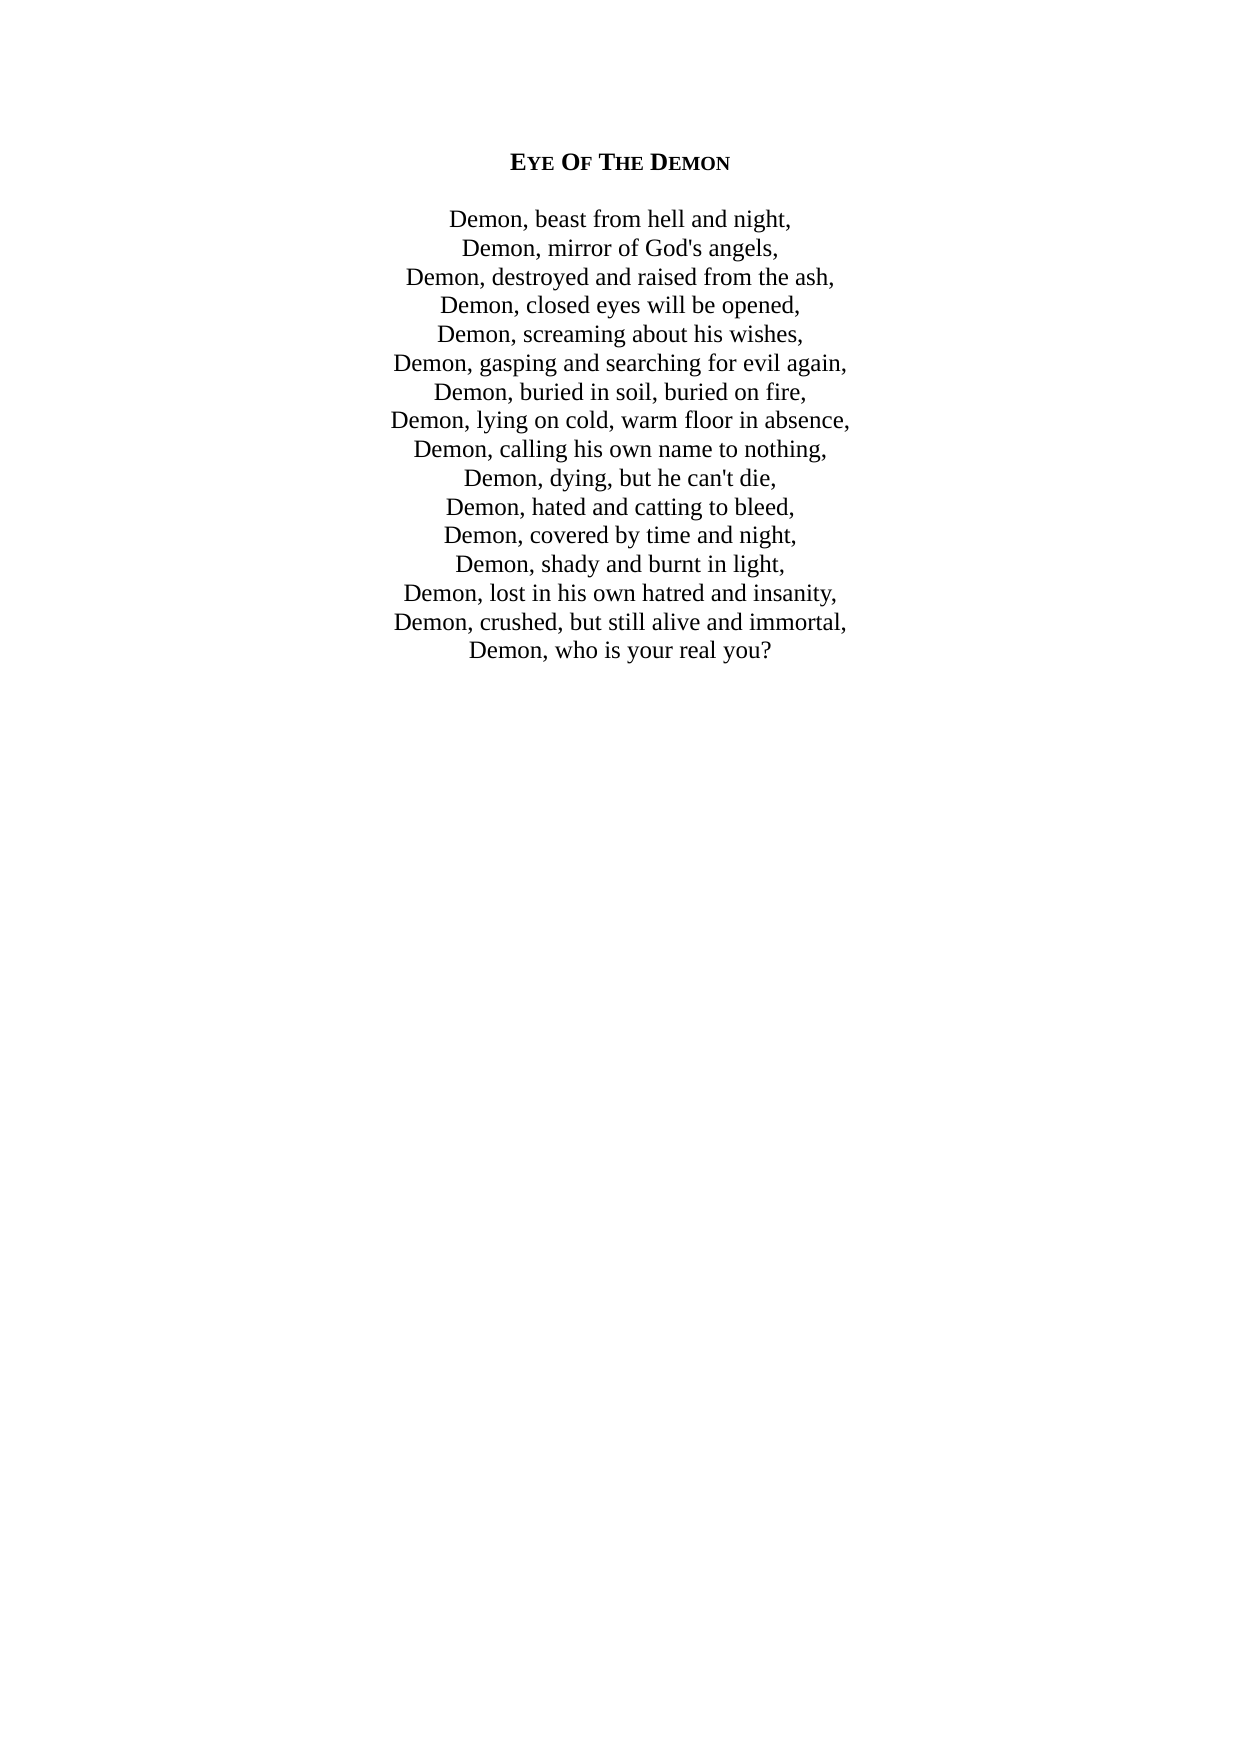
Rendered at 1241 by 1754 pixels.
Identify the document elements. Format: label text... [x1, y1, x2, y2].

text Demon, dying, but he can't die, [118, 463, 1122, 492]
text Demon, destroyed and raised from the ash, [118, 262, 1122, 291]
text Demon, lying on cold, warm floor in absence, [118, 406, 1122, 434]
text Demon, covered by time and night, [118, 521, 1122, 549]
text Demon, calling his own name to nothing, [118, 434, 1122, 463]
text Demon, hated and catting to bleed, [118, 492, 1122, 521]
text Demon, screaming about his wishes, [118, 319, 1122, 348]
text Demon, beast from hell and night, [118, 204, 1122, 233]
text Demon, closed eyes will be opened, [118, 291, 1122, 319]
text Demon, gasping and searching for evil again, [118, 348, 1122, 377]
text Demon, crushed, but still alive and immortal, [118, 607, 1122, 636]
text Demon, shady and burnt in light, [118, 549, 1122, 578]
text Eye Of The Demon [118, 147, 1122, 176]
text Demon, lost in his own hatred and insanity, [118, 578, 1122, 607]
text Demon, buried in soil, buried on fire, [118, 377, 1122, 406]
text Demon, who is your real you? [118, 636, 1122, 664]
text Demon, mirror of God's angels, [118, 233, 1122, 262]
